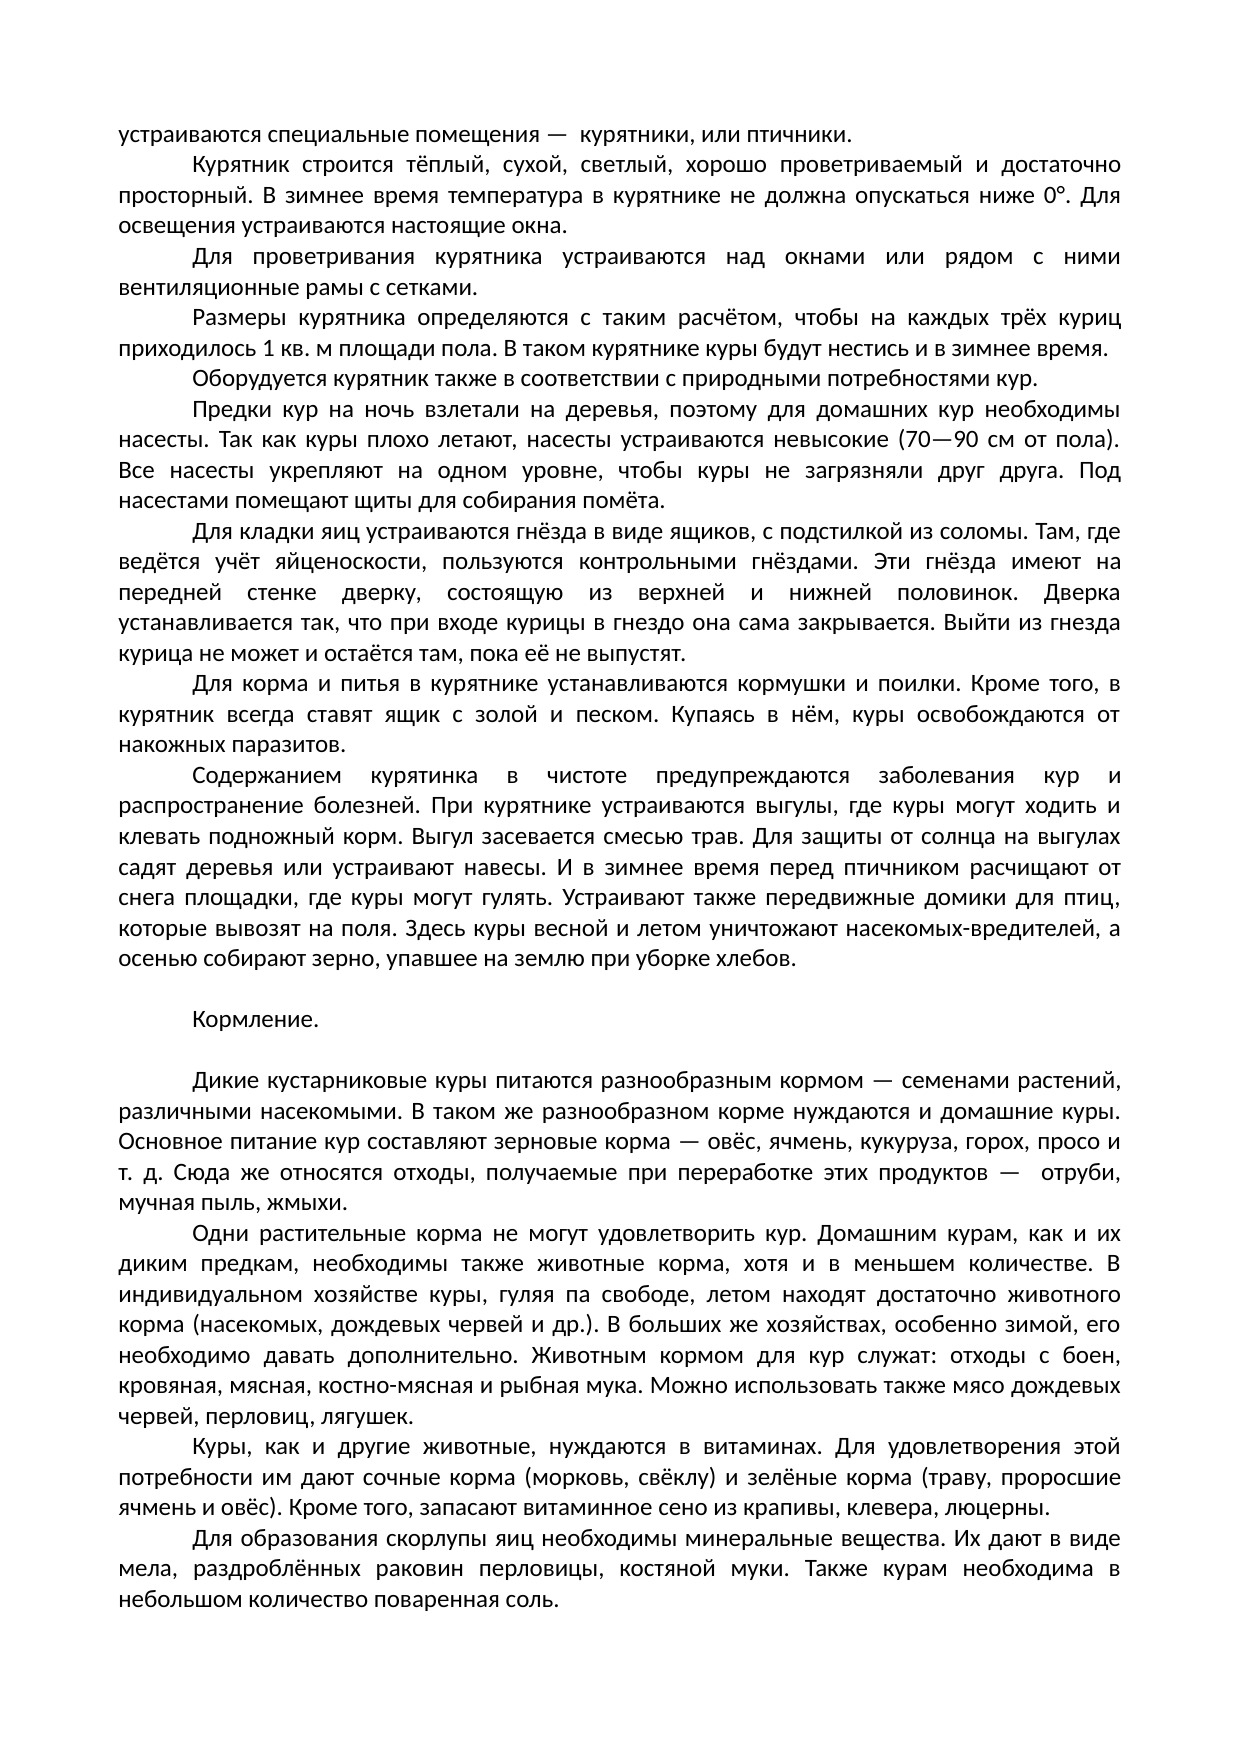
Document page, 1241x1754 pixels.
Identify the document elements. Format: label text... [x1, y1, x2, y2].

text устраиваются специальные помещения — курятники, или птичники. [118, 118, 1122, 149]
text Для проветривания курятника устраиваются над окнами или рядом с ними вентиляционные рамы с сетками. [118, 240, 1122, 301]
text Содержанием курятинка в чистоте предупреждаются заболевания кур и распространение болезней. При курятнике устраиваются выгулы, где куры могут ходить и клевать подножный корм. Выгул засевается смесью трав. Для защиты от солнца на выгулах садят деревья или устраивают навесы. И в зимнее время перед птичником расчищают от снега площадки, где куры могут гулять. Устраивают также передвижные домики для птиц, которые вывозят на поля. Здесь куры весной и летом уничтожают насекомых-вредителей, а осенью собирают зерно, упавшее на землю при уборке хлебов. [118, 759, 1122, 973]
text Одни растительные корма не могут удовлетворить кур. Домашним курам, как и их диким предкам, необходимы также животные корма, хотя и в меньшем количестве. В индивидуальном хозяйстве куры, гуляя па свободе, летом находят достаточно животного корма (насекомых, дождевых червей и др.). В больших же хозяйствах, особенно зимой, его необходимо давать дополнительно. Животным кормом для кур служат: отходы с боен, кровяная, мясная, костно-мясная и рыбная мука. Можно использовать также мясо дождевых червей, перловиц, лягушек. [118, 1217, 1122, 1431]
text Для корма и питья в курятнике устанавливаются кормушки и поилки. Кроме того, в курятник всегда ставят ящик с золой и песком. Купаясь в нём, куры освобождаются от накожных паразитов. [118, 667, 1122, 759]
text Для кладки яиц устраиваются гнёзда в виде ящиков, с подстилкой из соломы. Там, где ведётся учёт яйценоскости, пользуются контрольными гнёздами. Эти гнёзда имеют на передней стенке дверку, состоящую из верхней и нижней половинок. Дверка устанавливается так, что при входе курицы в гнездо она сама закрывается. Выйти из гнезда курица не может и остаётся там, пока её не выпустят. [118, 515, 1122, 667]
text Оборудуется курятник также в соответствии с природными потребностями кур. [118, 362, 1122, 393]
text Предки кур на ночь взлетали на деревья, поэтому для домашних кур необходимы насесты. Так как куры плохо летают, насесты устраиваются невысокие (70—90 см от пола). Все насесты укрепляют на одном уровне, чтобы куры не загрязняли друг друга. Под насестами помещают щиты для собирания помёта. [118, 393, 1122, 515]
text Для образования скорлупы яиц необходимы минеральные вещества. Их дают в виде мела, раздроблённых раковин перловицы, костяной муки. Также курам необходима в небольшом количество поваренная соль. [118, 1522, 1122, 1614]
text Куры, как и другие животные, нуждаются в витаминах. Для удовлетворения этой потребности им дают сочные корма (морковь, свёклу) и зелёные корма (траву, проросшие ячмень и овёс). Кроме того, запасают витаминное сено из крапивы, клевера, люцерны. [118, 1431, 1122, 1522]
text Дикие кустарниковые куры питаются разнообразным кормом — семенами растений, различными насекомыми. В таком же разнообразном корме нуждаются и домашние куры. Основное питание кур составляют зерновые корма — овёс, ячмень, кукуруза, горох, просо и т. д. Сюда же относятся отходы, получаемые при переработке этих продуктов — отруби, мучная пыль, жмыхи. [118, 1064, 1122, 1217]
text Курятник строится тёплый, сухой, светлый, хорошо проветриваемый и достаточно просторный. В зимнее время температура в курятнике не должна опускаться ниже 0°. Для освещения устраиваются настоящие окна. [118, 149, 1122, 240]
text Кормление. [118, 1003, 1122, 1034]
text Размеры курятника определяются с таким расчётом, чтобы на каждых трёх куриц приходилось 1 кв. м площади пола. В таком курятнике куры будут нестись и в зимнее время. [118, 301, 1122, 362]
